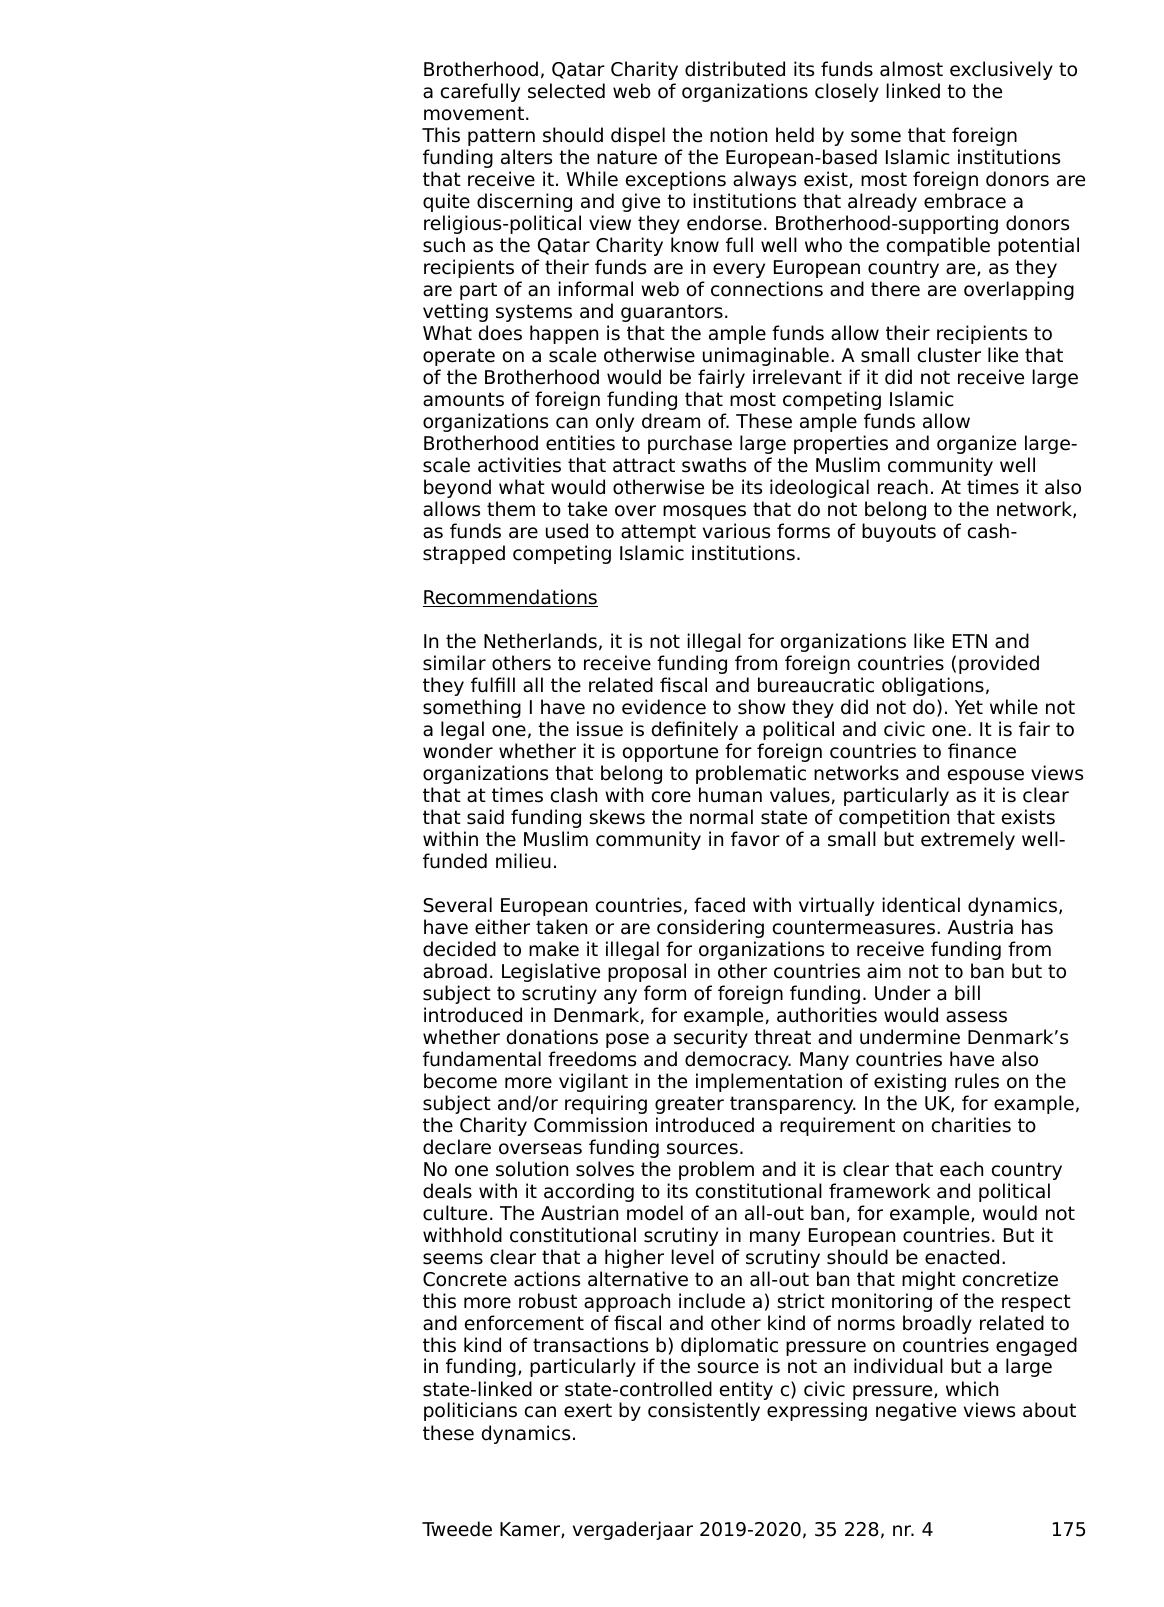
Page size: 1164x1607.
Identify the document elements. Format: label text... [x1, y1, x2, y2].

text In the Netherlands, it is not illegal for organizations like ETN and similar others to receive funding from foreign countries (provided they fulfill all the related fiscal and bureaucratic obligations, something I have no evidence to show they did not do). Yet while not a legal one, the issue is definitely a political and civic one. It is fair to wonder whether it is opportune for foreign countries to finance organizations that belong to problematic networks and espouse views that at times clash with core human values, particularly as it is clear that said funding skews the normal state of competition that exists within the Muslim community in favor of a small but extremely well-funded milieu. [422, 631, 1087, 873]
text This pattern should dispel the notion held by some that foreign funding alters the nature of the European-based Islamic institutions that receive it. While exceptions always exist, most foreign donors are quite discerning and give to institutions that already embrace a religious-political view they endorse. Brotherhood-supporting donors such as the Qatar Charity know full well who the compatible potential recipients of their funds are in every European country are, as they are part of an informal web of connections and there are overlapping vetting systems and guarantors. [422, 125, 1087, 323]
subtitle Recommendations [422, 587, 1087, 609]
text Several European countries, faced with virtually identical dynamics, have either taken or are considering countermeasures. Austria has decided to make it illegal for organizations to receive funding from abroad. Legislative proposal in other countries aim not to ban but to subject to scrutiny any form of foreign funding. Under a bill introduced in Denmark, for example, authorities would assess whether donations pose a security threat and undermine Denmark’s fundamental freedoms and democracy. Many countries have also become more vigilant in the implementation of existing rules on the subject and/or requiring greater transparency. In the UK, for example, the Charity Commission introduced a requirement on charities to declare overseas funding sources. [422, 895, 1087, 1159]
text Brotherhood, Qatar Charity distributed its funds almost exclusively to a carefully selected web of organizations closely linked to the movement. [422, 59, 1087, 125]
text No one solution solves the problem and it is clear that each country deals with it according to its constitutional framework and political culture. The Austrian model of an all-out ban, for example, would not withhold constitutional scrutiny in many European countries. But it seems clear that a higher level of scrutiny should be enacted. Concrete actions alternative to an all-out ban that might concretize this more robust approach include a) strict monitoring of the respect and enforcement of fiscal and other kind of norms broadly related to this kind of transactions b) diplomatic pressure on countries engaged in funding, particularly if the source is not an individual but a large state-linked or state-controlled entity c) civic pressure, which politicians can exert by consistently expressing negative views about these dynamics. [422, 1159, 1087, 1444]
text What does happen is that the ample funds allow their recipients to operate on a scale otherwise unimaginable. A small cluster like that of the Brotherhood would be fairly irrelevant if it did not receive large amounts of foreign funding that most competing Islamic organizations can only dream of. These ample funds allow Brotherhood entities to purchase large properties and organize large-scale activities that attract swaths of the Muslim community well beyond what would otherwise be its ideological reach. At times it also allows them to take over mosques that do not belong to the network, as funds are used to attempt various forms of buyouts of cash-strapped competing Islamic institutions. [422, 323, 1087, 564]
